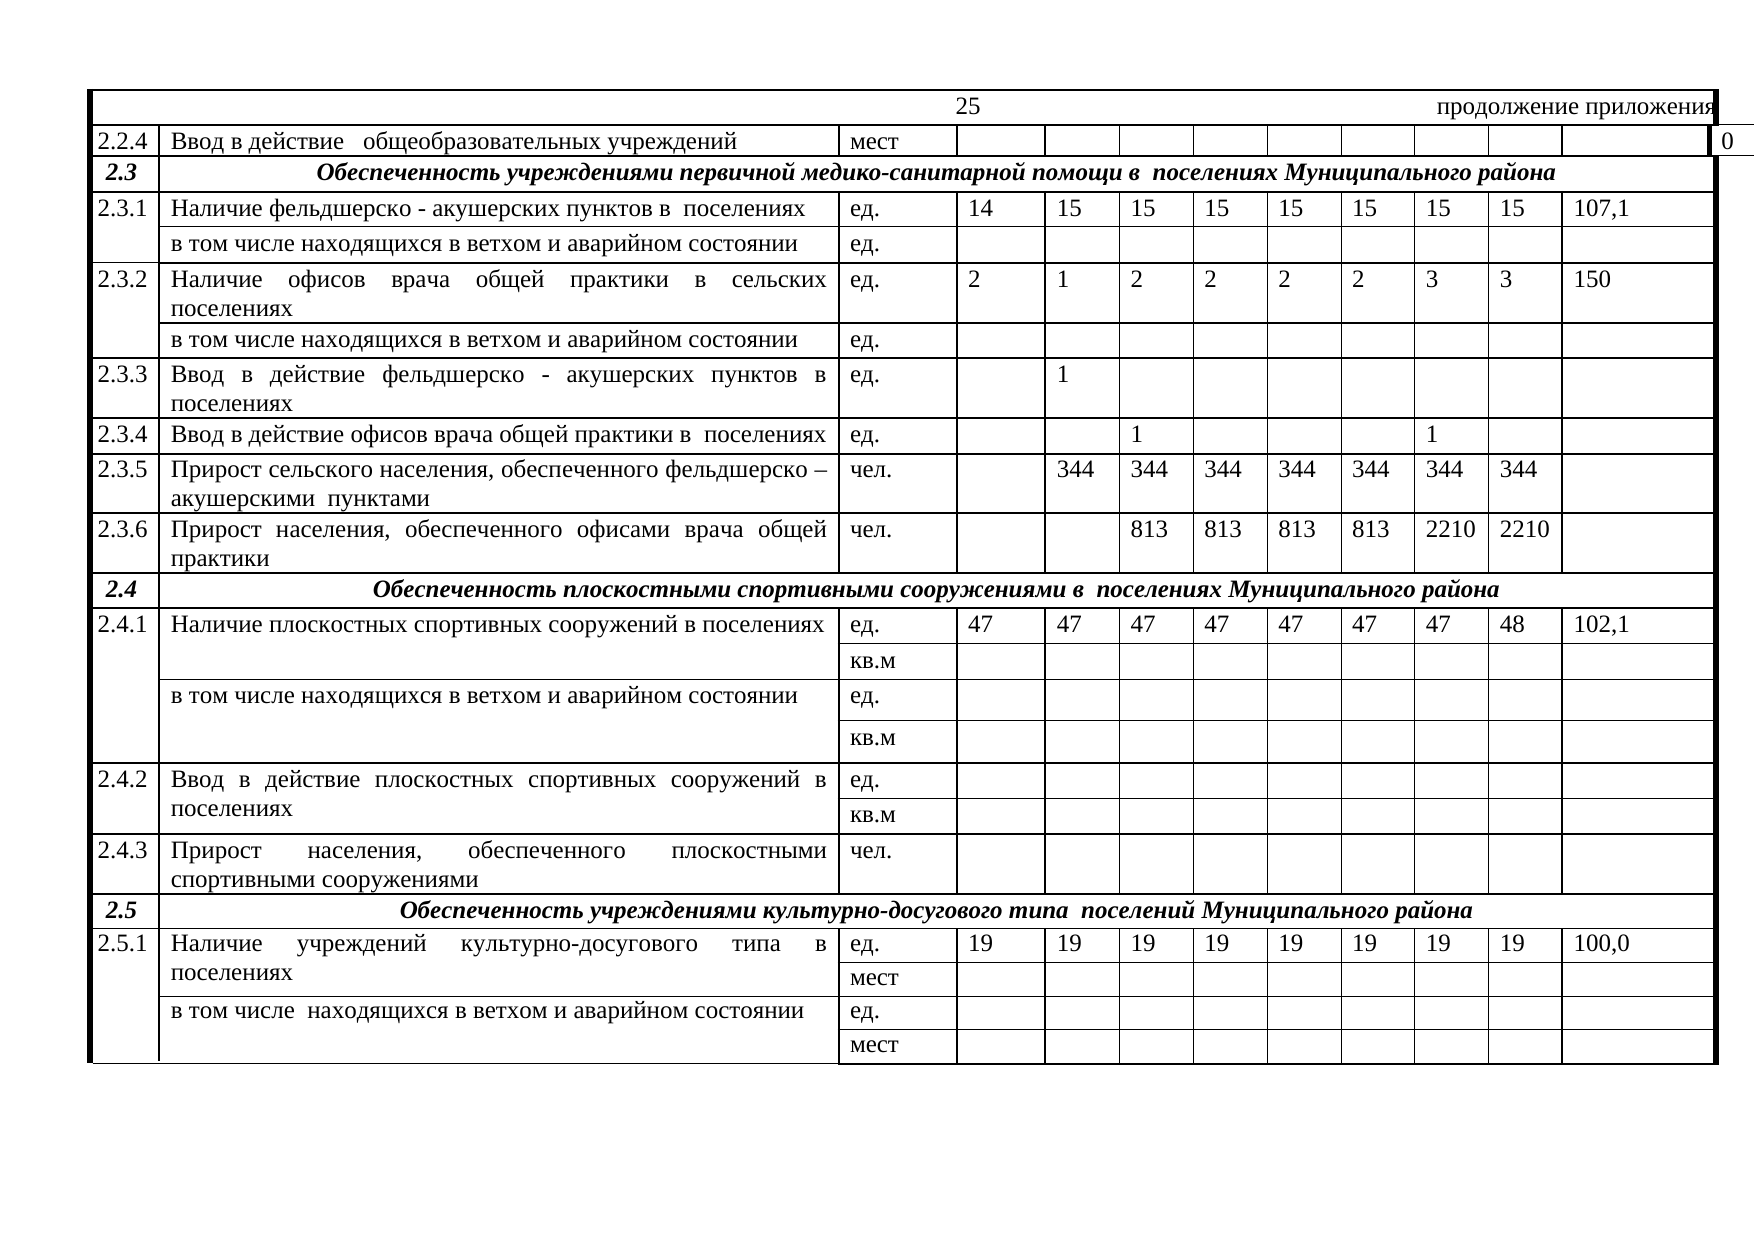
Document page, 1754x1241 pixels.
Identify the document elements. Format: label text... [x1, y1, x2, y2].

table_cell 2210 [1415, 514, 1488, 572]
table_cell 344 [1489, 455, 1561, 512]
table_cell ед. [840, 609, 956, 643]
table_cell 344 [1194, 455, 1267, 512]
table_cell 2.4 [93, 574, 158, 607]
table_cell [958, 835, 1044, 893]
table_cell [1415, 324, 1488, 357]
table_cell 15 [1120, 193, 1193, 226]
table_cell [1342, 324, 1414, 357]
table_cell [1046, 126, 1119, 155]
table_cell [1719, 191, 1754, 226]
table_cell [1120, 764, 1193, 797]
table_cell [1415, 359, 1488, 417]
table_cell [1342, 997, 1414, 1029]
table_cell 344 [1342, 455, 1414, 512]
table_cell Наличие плоскостных спортивных сооружений в поселениях [160, 609, 838, 678]
table_cell ед. [840, 264, 956, 322]
table_cell [1194, 764, 1267, 797]
table_cell [1719, 1029, 1754, 1063]
table_cell [1489, 644, 1561, 678]
table_cell [1563, 721, 1713, 762]
table_cell кв.м [840, 644, 956, 678]
table_cell [1719, 720, 1754, 762]
table_cell 47 [958, 609, 1044, 643]
table_cell 19 [1268, 929, 1341, 962]
table_cell ед. [840, 764, 956, 797]
table_cell [1046, 419, 1119, 452]
table_cell Наличие фельдшерско - акушерских пунктов в поселениях [160, 193, 838, 226]
table_cell 15 [1489, 193, 1561, 226]
table_cell 1 [1046, 359, 1119, 417]
table_cell 2 [1120, 264, 1193, 322]
table_cell [1342, 799, 1414, 833]
table_cell [958, 455, 1044, 512]
table_cell [1120, 227, 1193, 262]
table_cell [1415, 963, 1488, 996]
table_cell [1719, 607, 1754, 643]
table_cell [1489, 799, 1561, 833]
table_cell [1563, 227, 1713, 262]
table_cell [1268, 126, 1341, 155]
table_cell чел. [840, 835, 956, 893]
table_cell [1719, 453, 1754, 512]
table_cell [1489, 324, 1561, 357]
table_cell 2.4.2 [93, 764, 158, 833]
table_cell [1342, 764, 1414, 797]
table_cell [1046, 324, 1119, 357]
table_cell [1719, 512, 1754, 572]
table_cell [1719, 89, 1754, 124]
table_cell [1415, 997, 1488, 1029]
table_cell 47 [1415, 609, 1488, 643]
table_cell 2 [1342, 264, 1414, 322]
table_cell Обеспеченность плоскостными спортивными сооружениями в поселениях Муниципального района [160, 574, 1713, 607]
table_cell 19 [1489, 929, 1561, 962]
table_cell 15 [1194, 193, 1267, 226]
table_cell 813 [1342, 514, 1414, 572]
table_cell [1719, 833, 1754, 893]
table_cell [1563, 835, 1713, 893]
table_cell [1719, 226, 1754, 262]
table_cell [1342, 359, 1414, 417]
table_cell 2.5 [93, 895, 158, 928]
table_cell [1719, 962, 1754, 996]
table_cell [1563, 680, 1713, 720]
table_cell [958, 997, 1044, 1029]
table_cell [1489, 764, 1561, 797]
table_cell [1719, 156, 1754, 191]
table_cell 19 [1342, 929, 1414, 962]
table_cell кв.м [840, 721, 956, 762]
table_cell [1489, 835, 1561, 893]
table_cell [1120, 680, 1193, 720]
table_cell [1268, 835, 1341, 893]
table_cell 15 [1046, 193, 1119, 226]
table_cell 47 [1046, 609, 1119, 643]
table_cell [1046, 644, 1119, 678]
table_cell [958, 1030, 1044, 1063]
table_cell 1 [1120, 419, 1193, 452]
table_cell [1489, 997, 1561, 1029]
table_cell [1563, 324, 1713, 357]
table_cell 15 [1415, 193, 1488, 226]
table_cell 150 [1563, 264, 1713, 322]
table_cell 2.3 [93, 157, 158, 191]
table_cell 3 [1415, 264, 1488, 322]
table_cell [958, 680, 1044, 720]
table_cell 14 [958, 193, 1044, 226]
table_cell 1 [1415, 419, 1488, 452]
table_cell Прирост населения, обеспеченного офисами врача общей практики [160, 514, 838, 572]
table_cell [1719, 643, 1754, 678]
table_cell [1120, 799, 1193, 833]
table_cell [1342, 644, 1414, 678]
table_cell [1194, 227, 1267, 262]
table_cell 2 [1194, 264, 1267, 322]
table_cell [1268, 359, 1341, 417]
table_cell [1342, 680, 1414, 720]
table_cell [1046, 721, 1119, 762]
table_cell [1489, 419, 1561, 452]
table_cell [1194, 963, 1267, 996]
table_cell [1194, 324, 1267, 357]
table_cell Ввод в действие офисов врача общей практики в поселениях [160, 419, 838, 452]
table_cell [1563, 799, 1713, 833]
table_cell [1194, 126, 1267, 155]
table_cell Прирост сельского населения, обеспеченного фельдшерско – акушерскими пунктами [160, 455, 838, 512]
table_cell 47 [1342, 609, 1414, 643]
table_cell Ввод в действие общеобразовательных учреждений [160, 126, 838, 155]
table_cell [1719, 357, 1754, 417]
table_cell [1415, 799, 1488, 833]
table_cell [1194, 359, 1267, 417]
table_cell 100,0 [1563, 929, 1713, 962]
table_cell чел. [840, 455, 956, 512]
table_cell ед. [840, 324, 956, 357]
table_cell [1415, 644, 1488, 678]
table_cell [1120, 963, 1193, 996]
table_cell [1719, 679, 1754, 720]
table_cell [1342, 721, 1414, 762]
table_cell [1268, 799, 1341, 833]
table_cell 2.3.1 [93, 193, 158, 262]
table_cell [1563, 419, 1713, 452]
table_cell ед. [840, 997, 956, 1029]
table_cell [958, 644, 1044, 678]
table_cell [1194, 644, 1267, 678]
table_cell Обеспеченность учреждениями культурно-досугового типа поселений Муниципального района [160, 895, 1713, 928]
table_cell [1194, 1030, 1267, 1063]
table_cell 813 [1120, 514, 1193, 572]
table_cell ед. [840, 193, 956, 226]
table_cell [1563, 963, 1713, 996]
table_cell в том числе находящихся в ветхом и аварийном состоянии [159, 997, 838, 1063]
table_cell [1415, 227, 1488, 262]
table_cell 15 [1342, 193, 1414, 226]
table_cell [1268, 997, 1341, 1029]
table_cell [1489, 680, 1561, 720]
table_cell [958, 963, 1044, 996]
table_cell [1563, 644, 1713, 678]
table_cell [1719, 322, 1754, 357]
table_cell [1120, 997, 1193, 1029]
table_cell [1268, 764, 1341, 797]
table_cell 19 [1415, 929, 1488, 962]
table_cell [1489, 721, 1561, 762]
table_cell Наличие учреждений культурно-досугового типа в поселениях [160, 929, 838, 996]
table_cell [1342, 1030, 1414, 1063]
table_cell 2 [958, 264, 1044, 322]
table_cell мест [840, 1030, 956, 1063]
table_cell 2 [1268, 264, 1341, 322]
table_cell 2.3.2 [93, 263, 158, 357]
table_cell [1046, 835, 1119, 893]
table_cell [1563, 359, 1713, 417]
table_cell [1046, 680, 1119, 720]
table_cell [1268, 419, 1341, 452]
table_cell [1120, 126, 1193, 155]
table_cell 19 [1120, 929, 1193, 962]
table_cell 19 [1194, 929, 1267, 962]
table_cell ед. [840, 929, 956, 962]
table_cell 344 [1046, 455, 1119, 512]
table_cell Ввод в действие плоскостных спортивных сооружений в поселениях [160, 764, 838, 833]
table_cell ед. [840, 680, 956, 720]
table_cell [1268, 1030, 1341, 1063]
table_cell [1342, 126, 1414, 155]
table_cell [1489, 227, 1561, 262]
table_cell ед. [840, 419, 956, 452]
table_cell [1268, 680, 1341, 720]
table_cell 2.3.5 [93, 455, 158, 512]
table_cell [1563, 126, 1707, 155]
table_cell [1563, 455, 1713, 512]
table_cell [1415, 764, 1488, 797]
table_cell [1194, 721, 1267, 762]
table_cell [1046, 227, 1119, 262]
table_cell мест [840, 963, 956, 996]
table_cell [1194, 419, 1267, 452]
table_cell [1268, 227, 1341, 262]
table_cell ед. [840, 359, 956, 417]
table_cell [1120, 721, 1193, 762]
table_cell 47 [1194, 609, 1267, 643]
table_cell [1268, 644, 1341, 678]
table_cell [958, 799, 1044, 833]
table_cell [1563, 764, 1713, 797]
table_cell 2.2.4 [93, 126, 158, 155]
table_cell 2.3.6 [93, 514, 158, 572]
table_cell Обеспеченность учреждениями первичной медико-санитарной помощи в поселениях Муниципального района [160, 157, 1713, 191]
table_cell [1719, 893, 1754, 928]
table_cell [1415, 721, 1488, 762]
table_cell [958, 764, 1044, 797]
table_cell [1194, 799, 1267, 833]
table_cell [1719, 996, 1754, 1029]
table_cell [1489, 1030, 1561, 1063]
table_cell 2210 [1489, 514, 1561, 572]
table_cell [958, 126, 1044, 155]
table_cell [1046, 997, 1119, 1029]
table_cell [1120, 835, 1193, 893]
table_cell [1563, 997, 1713, 1029]
table_cell 0 [1712, 125, 1754, 155]
table_cell [1046, 799, 1119, 833]
table_cell 344 [1268, 455, 1341, 512]
table_cell в том числе находящихся в ветхом и аварийном состоянии [160, 680, 838, 762]
table_cell кв.м [840, 799, 956, 833]
table_cell [1719, 262, 1754, 322]
table_cell [958, 227, 1044, 262]
table_cell [1120, 359, 1193, 417]
table_cell Прирост населения, обеспеченного плоскостными спортивными сооружениями [160, 835, 838, 893]
table_cell 813 [1268, 514, 1341, 572]
table_cell Наличие офисов врача общей практики в сельских поселениях [160, 264, 838, 322]
table_cell [1046, 764, 1119, 797]
table_cell [1120, 644, 1193, 678]
table_cell 19 [958, 929, 1044, 962]
table_cell [1415, 126, 1488, 155]
table_cell [958, 514, 1044, 572]
table_cell 47 [1268, 609, 1341, 643]
table_cell 344 [1120, 455, 1193, 512]
table_cell Ввод в действие фельдшерско - акушерских пунктов в поселениях [160, 359, 838, 417]
table_cell 3 [1489, 264, 1561, 322]
table_cell [1342, 835, 1414, 893]
table_cell 47 [1120, 609, 1193, 643]
table_cell [1342, 227, 1414, 262]
table_cell [958, 324, 1044, 357]
table_cell 1 [1046, 264, 1119, 322]
table_cell [1415, 1030, 1488, 1063]
table_cell [958, 721, 1044, 762]
table_cell [1194, 997, 1267, 1029]
table_cell [1719, 928, 1754, 962]
table_cell 813 [1194, 514, 1267, 572]
table_cell 15 [1268, 193, 1341, 226]
table_cell [1719, 762, 1754, 797]
table_cell [1046, 1030, 1119, 1063]
table_cell [1120, 324, 1193, 357]
table_cell [1563, 514, 1713, 572]
table_cell 2.3.4 [93, 419, 158, 452]
table_cell 2.5.1 [93, 929, 159, 1063]
table_cell [1415, 680, 1488, 720]
table_cell 102,1 [1563, 609, 1713, 643]
table_cell [1194, 680, 1267, 720]
table_cell [1342, 963, 1414, 996]
table_cell в том числе находящихся в ветхом и аварийном состоянии [160, 227, 838, 262]
table_cell [1563, 1030, 1713, 1063]
table_cell мест [840, 126, 956, 155]
table_cell 2.4.1 [93, 609, 158, 762]
table_cell [1415, 835, 1488, 893]
table_cell [1489, 126, 1561, 155]
table_cell 48 [1489, 609, 1561, 643]
table_cell [1719, 572, 1754, 607]
table_cell 107,1 [1563, 193, 1713, 226]
table_cell 25 продолжение приложения [93, 91, 1713, 124]
table_cell [1046, 514, 1119, 572]
table_cell [1719, 417, 1754, 452]
table_cell [1489, 963, 1561, 996]
table_cell 2.4.3 [93, 835, 158, 893]
table_cell [1489, 359, 1561, 417]
table_cell 2.3.3 [93, 359, 158, 417]
table_cell [1268, 324, 1341, 357]
table_cell [958, 419, 1044, 452]
table_cell [958, 359, 1044, 417]
table_cell [1120, 1030, 1193, 1063]
table_cell в том числе находящихся в ветхом и аварийном состоянии [160, 324, 838, 357]
table_cell [1268, 721, 1341, 762]
table_cell 344 [1415, 455, 1488, 512]
table_cell [1268, 963, 1341, 996]
table_cell ед. [840, 227, 956, 262]
table_cell [1719, 798, 1754, 833]
table_cell [1194, 835, 1267, 893]
table_cell [1342, 419, 1414, 452]
table_cell 19 [1046, 929, 1119, 962]
table_cell чел. [840, 514, 956, 572]
table_cell [1046, 963, 1119, 996]
